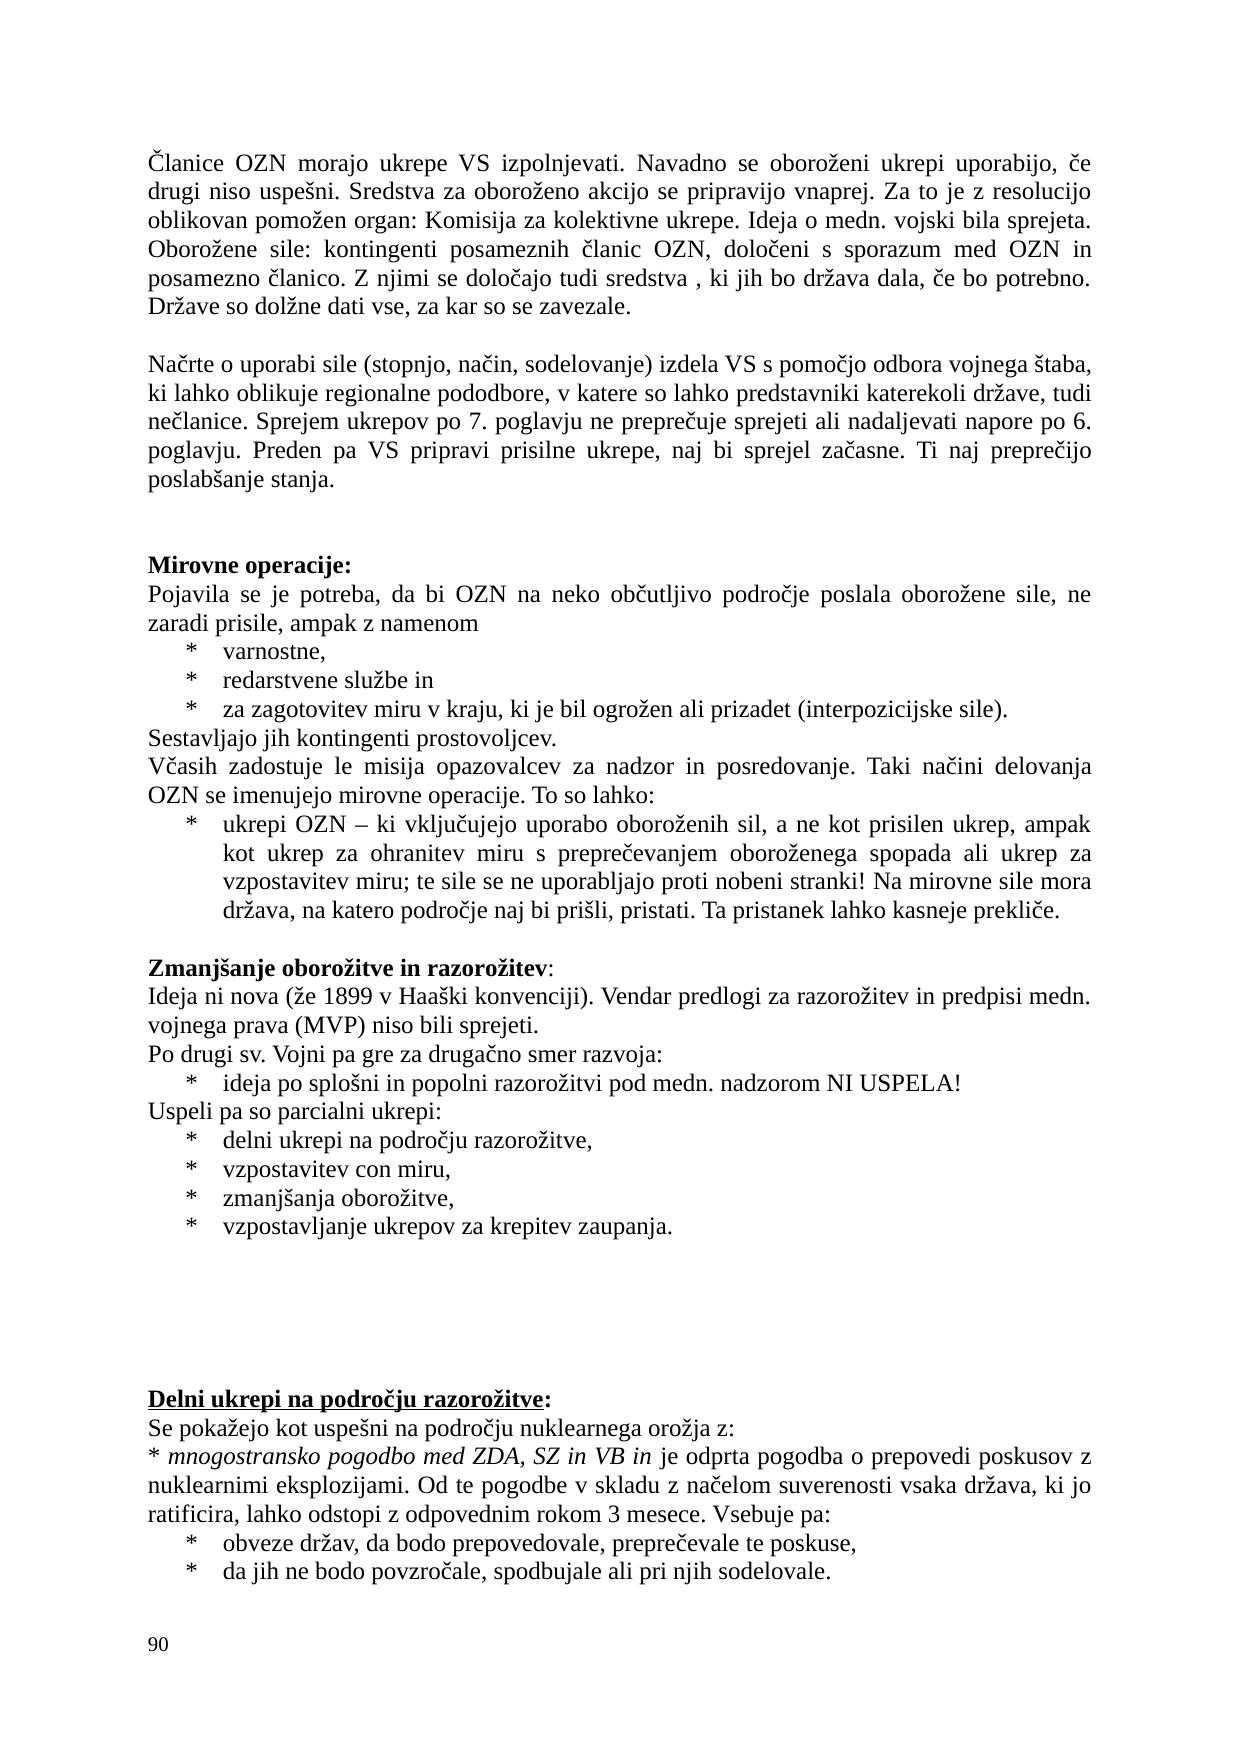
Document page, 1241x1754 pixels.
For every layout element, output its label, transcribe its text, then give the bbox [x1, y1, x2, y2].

text * mnogostransko pogodbo med ZDA, SZ in VB in je odprta pogodba o prepovedi poskusov z nuklearnimi eksplozijami. Od te pogodbe v skladu z načelom suverenosti vsaka država, ki jo ratificira, lahko odstopi z odpovednim rokom 3 mesece. Vsebuje pa: [148, 1441, 1093, 1528]
text Delni ukrepi na področju razorožitve: [148, 1384, 1093, 1413]
list zmanjšanja oborožitve, [185, 1183, 1093, 1211]
text Po drugi sv. Vojni pa gre za drugačno smer razvoja: [148, 1039, 1093, 1068]
text Načrte o uporabi sile (stopnjo, način, sodelovanje) izdela VS s pomočjo odbora vojnega štaba, ki lahko oblikuje regionalne pododbore, v katere so lahko predstavniki katerekoli države, tudi nečlanice. Sprejem ukrepov po 7. poglavju ne preprečuje sprejeti ali nadaljevati napore po 6. poglavju. Preden pa VS pripravi prisilne ukrepe, naj bi sprejel začasne. Ti naj preprečijo poslabšanje stanja. [148, 349, 1093, 493]
text Se pokažejo kot uspešni na področju nuklearnega orožja z: [148, 1413, 1093, 1441]
text Uspeli pa so parcialni ukrepi: [148, 1096, 1093, 1125]
text Ideja ni nova (že 1899 v Haaški konvenciji). Vendar predlogi za razorožitev in predpisi medn. vojnega prava (MVP) niso bili sprejeti. [148, 981, 1093, 1039]
text Mirovne operacije: [148, 550, 1093, 579]
list redarstvene službe in [185, 665, 1093, 694]
text Sestavljajo jih kontingenti prostovoljcev. [148, 723, 1093, 751]
list ideja po splošni in popolni razorožitvi pod medn. nadzorom NI USPELA! [185, 1068, 1093, 1096]
text Včasih zadostuje le misija opazovalcev za nadzor in posredovanje. Taki načini delovanja OZN se imenujejo mirovne operacije. To so lahko: [148, 751, 1093, 809]
list za zagotovitev miru v kraju, ki je bil ogrožen ali prizadet (interpozicijske sile). [185, 694, 1093, 723]
text Članice OZN morajo ukrepe VS izpolnjevati. Navadno se oboroženi ukrepi uporabijo, če drugi niso uspešni. Sredstva za oboroženo akcijo se pripravijo vnaprej. Za to je z resolucijo oblikovan pomožen organ: Komisija za kolektivne ukrepe. Ideja o medn. vojski bila sprejeta. Oborožene sile: kontingenti posameznih članic OZN, določeni s sporazum med OZN in posamezno članico. Z njimi se določajo tudi sredstva , ki jih bo država dala, če bo potrebno. Države so dolžne dati vse, za kar so se zavezale. [148, 148, 1093, 320]
text Zmanjšanje oborožitve in razorožitev: [148, 953, 1093, 981]
list delni ukrepi na področju razorožitve, [185, 1125, 1093, 1154]
list vzpostavitev con miru, [185, 1154, 1093, 1183]
list ukrepi OZN – ki vključujejo uporabo oboroženih sil, a ne kot prisilen ukrep, ampak kot ukrep za ohranitev miru s preprečevanjem oboroženega spopada ali ukrep za vzpostavitev miru; te sile se ne uporabljajo proti nobeni stranki! Na mirovne sile mora država, na katero področje naj bi prišli, pristati. Ta pristanek lahko kasneje prekliče. [185, 809, 1093, 924]
text Pojavila se je potreba, da bi OZN na neko občutljivo področje poslala oborožene sile, ne zaradi prisile, ampak z namenom [148, 579, 1093, 636]
list da jih ne bodo povzročale, spodbujale ali pri njih sodelovale. [185, 1556, 1093, 1585]
list varnostne, [185, 636, 1093, 665]
list vzpostavljanje ukrepov za krepitev zaupanja. [185, 1211, 1093, 1240]
list obveze držav, da bodo prepovedovale, preprečevale te poskuse, [185, 1528, 1093, 1556]
